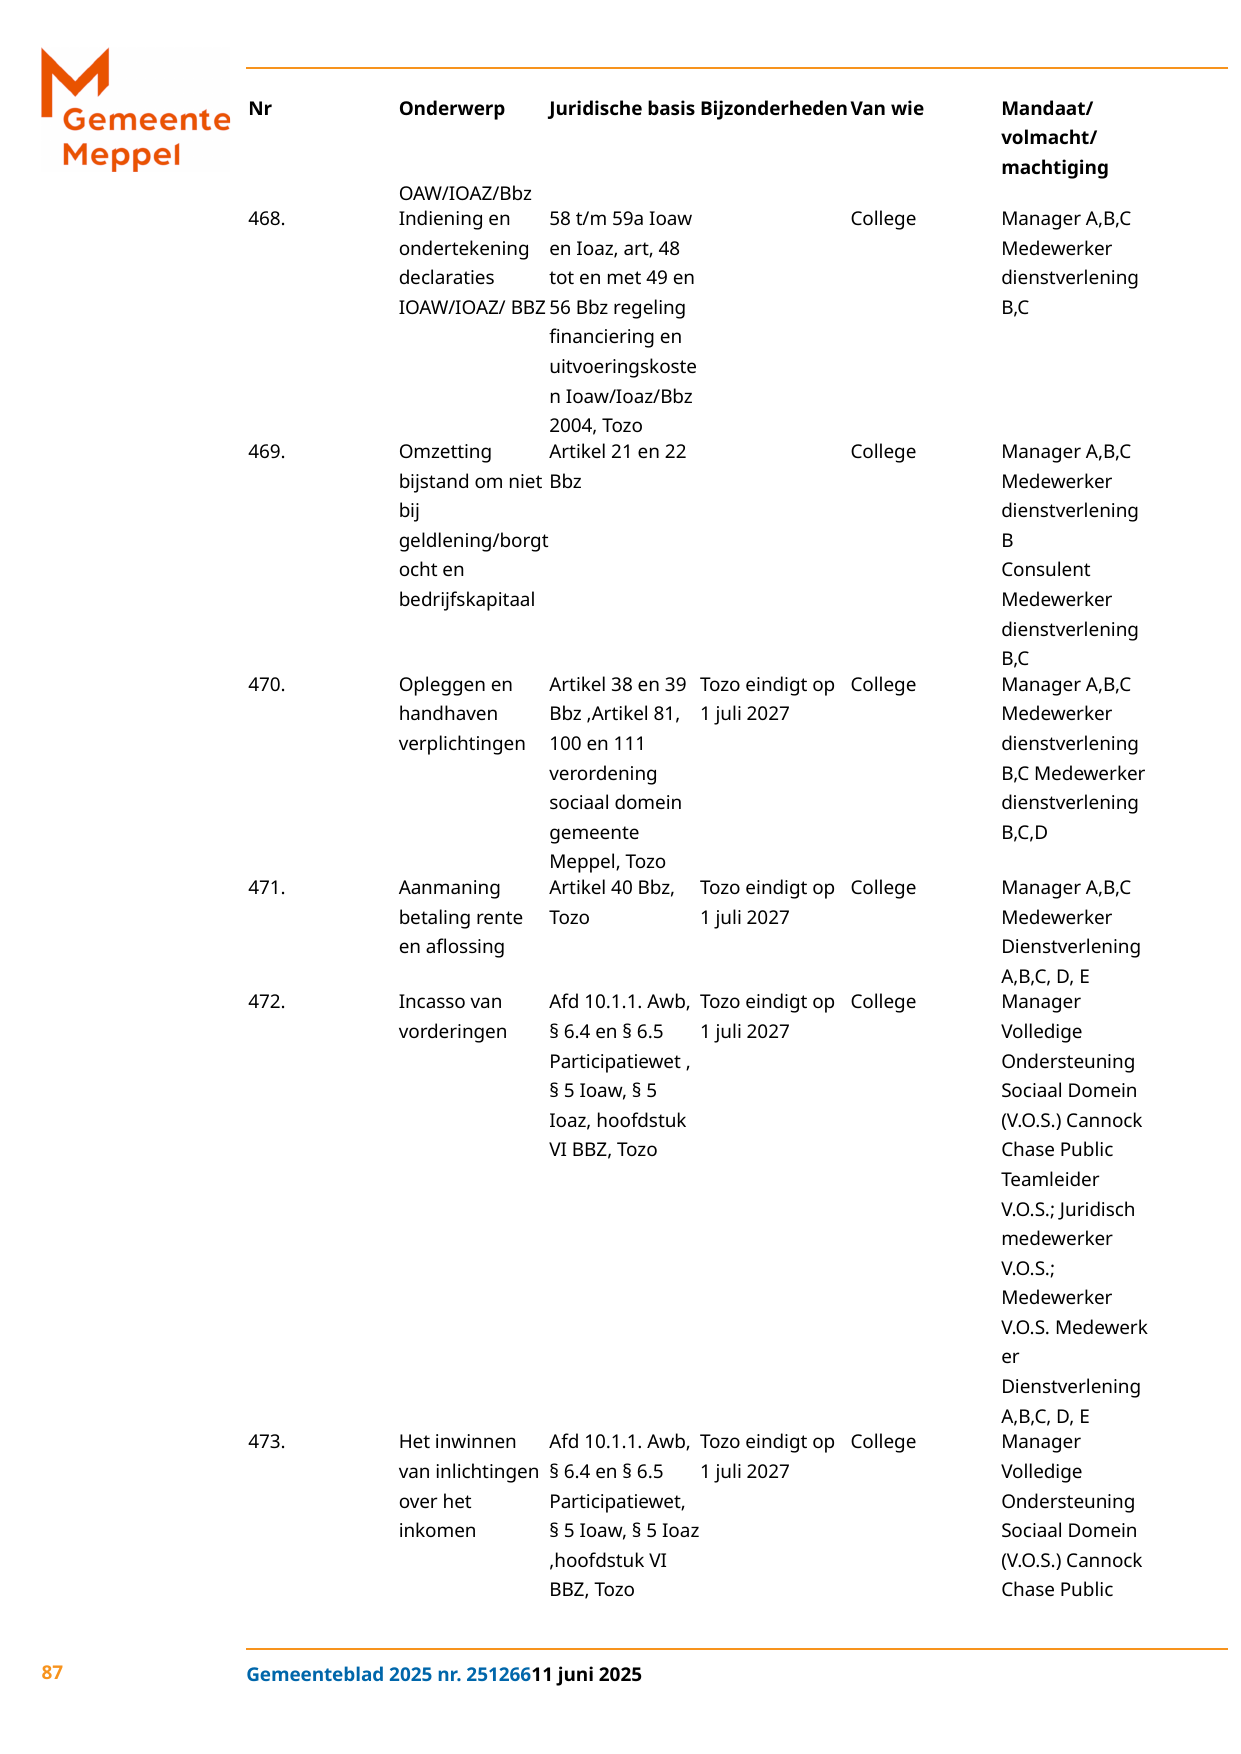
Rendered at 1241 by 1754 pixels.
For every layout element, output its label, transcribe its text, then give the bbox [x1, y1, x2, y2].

table_cell College [850, 438, 1001, 671]
table_cell Manager Volledige Ondersteuning Sociaal Domein (V.O.S.) Cannock Chase Public Teamleider V.O.S.; Juridisch medewerker V.O.S.; Medewerker V.O.S. Medewerker Dienstverlening A,B,C, D, E [1001, 989, 1152, 1429]
table_cell Incasso van vorderingen [399, 989, 549, 1429]
table_cell [549, 180, 700, 205]
table_header Bijzonderheden [700, 95, 850, 180]
picture [41, 47, 231, 172]
table_header Mandaat/volmacht/machtiging [1001, 95, 1152, 180]
table_cell Afd 10.1.1. Awb, § 6.4 en § 6.5 Participatiewet , § 5 Ioaw, § 5 Ioaz, hoofdstuk VI BBZ, Tozo [549, 989, 700, 1429]
table_cell College [850, 1429, 1001, 1602]
table_cell [1001, 180, 1152, 205]
table_cell Artikel 40 Bbz, Tozo [549, 874, 700, 989]
table_cell [700, 180, 850, 205]
table_cell 473. [248, 1429, 398, 1602]
table_cell College [850, 874, 1001, 989]
table_header Juridische basis [549, 95, 700, 180]
table_cell Tozo eindigt op 1 juli 2027 [700, 989, 850, 1429]
table_cell Omzetting bijstand om niet bij geldlening/borgtocht en bedrijfskapitaal [399, 438, 549, 671]
table_cell 471. [248, 874, 398, 989]
table_cell [850, 180, 1001, 205]
table_cell 472. [248, 989, 398, 1429]
table_cell Tozo eindigt op 1 juli 2027 [700, 874, 850, 989]
table_cell 58 t/m 59a Ioaw en Ioaz, art, 48 tot en met 49 en 56 Bbz regeling financiering en uitvoeringskosten Ioaw/Ioaz/Bbz 2004, Tozo [549, 205, 700, 438]
table_cell 469. [248, 438, 398, 671]
table_cell Manager A,B,C Medewerker dienstverlening B,C Medewerker dienstverlening B,C,D [1001, 671, 1152, 874]
table_cell [248, 180, 398, 205]
table_cell College [850, 671, 1001, 874]
table_cell Manager A,B,C Medewerker Dienstverlening A,B,C, D, E [1001, 874, 1152, 989]
table_header Nr [248, 95, 398, 180]
table_cell Afd 10.1.1. Awb, § 6.4 en § 6.5 Participatiewet, § 5 Ioaw, § 5 Ioaz ,hoofdstuk VI BBZ, Tozo [549, 1429, 700, 1602]
table_cell Artikel 21 en 22 Bbz [549, 438, 700, 671]
table_header Van wie [850, 95, 1001, 180]
table_cell Indiening en ondertekening declaraties IOAW/IOAZ/ BBZ [399, 205, 549, 438]
table_cell Manager A,B,C Medewerker dienstverlening B,C [1001, 205, 1152, 438]
table_cell 470. [248, 671, 398, 874]
table_cell Het inwinnen van inlichtingen over het inkomen [399, 1429, 549, 1602]
table_cell College [850, 989, 1001, 1429]
table_cell College [850, 205, 1001, 438]
table_cell Aanmaning betaling rente en aflossing [399, 874, 549, 989]
table_cell [700, 205, 850, 438]
table_cell [700, 438, 850, 671]
table_cell Tozo eindigt op 1 juli 2027 [700, 1429, 850, 1602]
table_cell Manager A,B,C Medewerker dienstverlening B Consulent Medewerker dienstverlening B,C [1001, 438, 1152, 671]
table_cell OAW/IOAZ/Bbz [399, 180, 549, 205]
table_cell Opleggen en handhaven verplichtingen [399, 671, 549, 874]
table_cell Tozo eindigt op 1 juli 2027 [700, 671, 850, 874]
table_cell 468. [248, 205, 398, 438]
table_cell Artikel 38 en 39 Bbz ,Artikel 81, 100 en 111 verordening sociaal domein gemeente Meppel, Tozo [549, 671, 700, 874]
table_header Onderwerp [399, 95, 549, 180]
table_cell Manager Volledige Ondersteuning Sociaal Domein (V.O.S.) Cannock Chase Public [1001, 1429, 1152, 1602]
